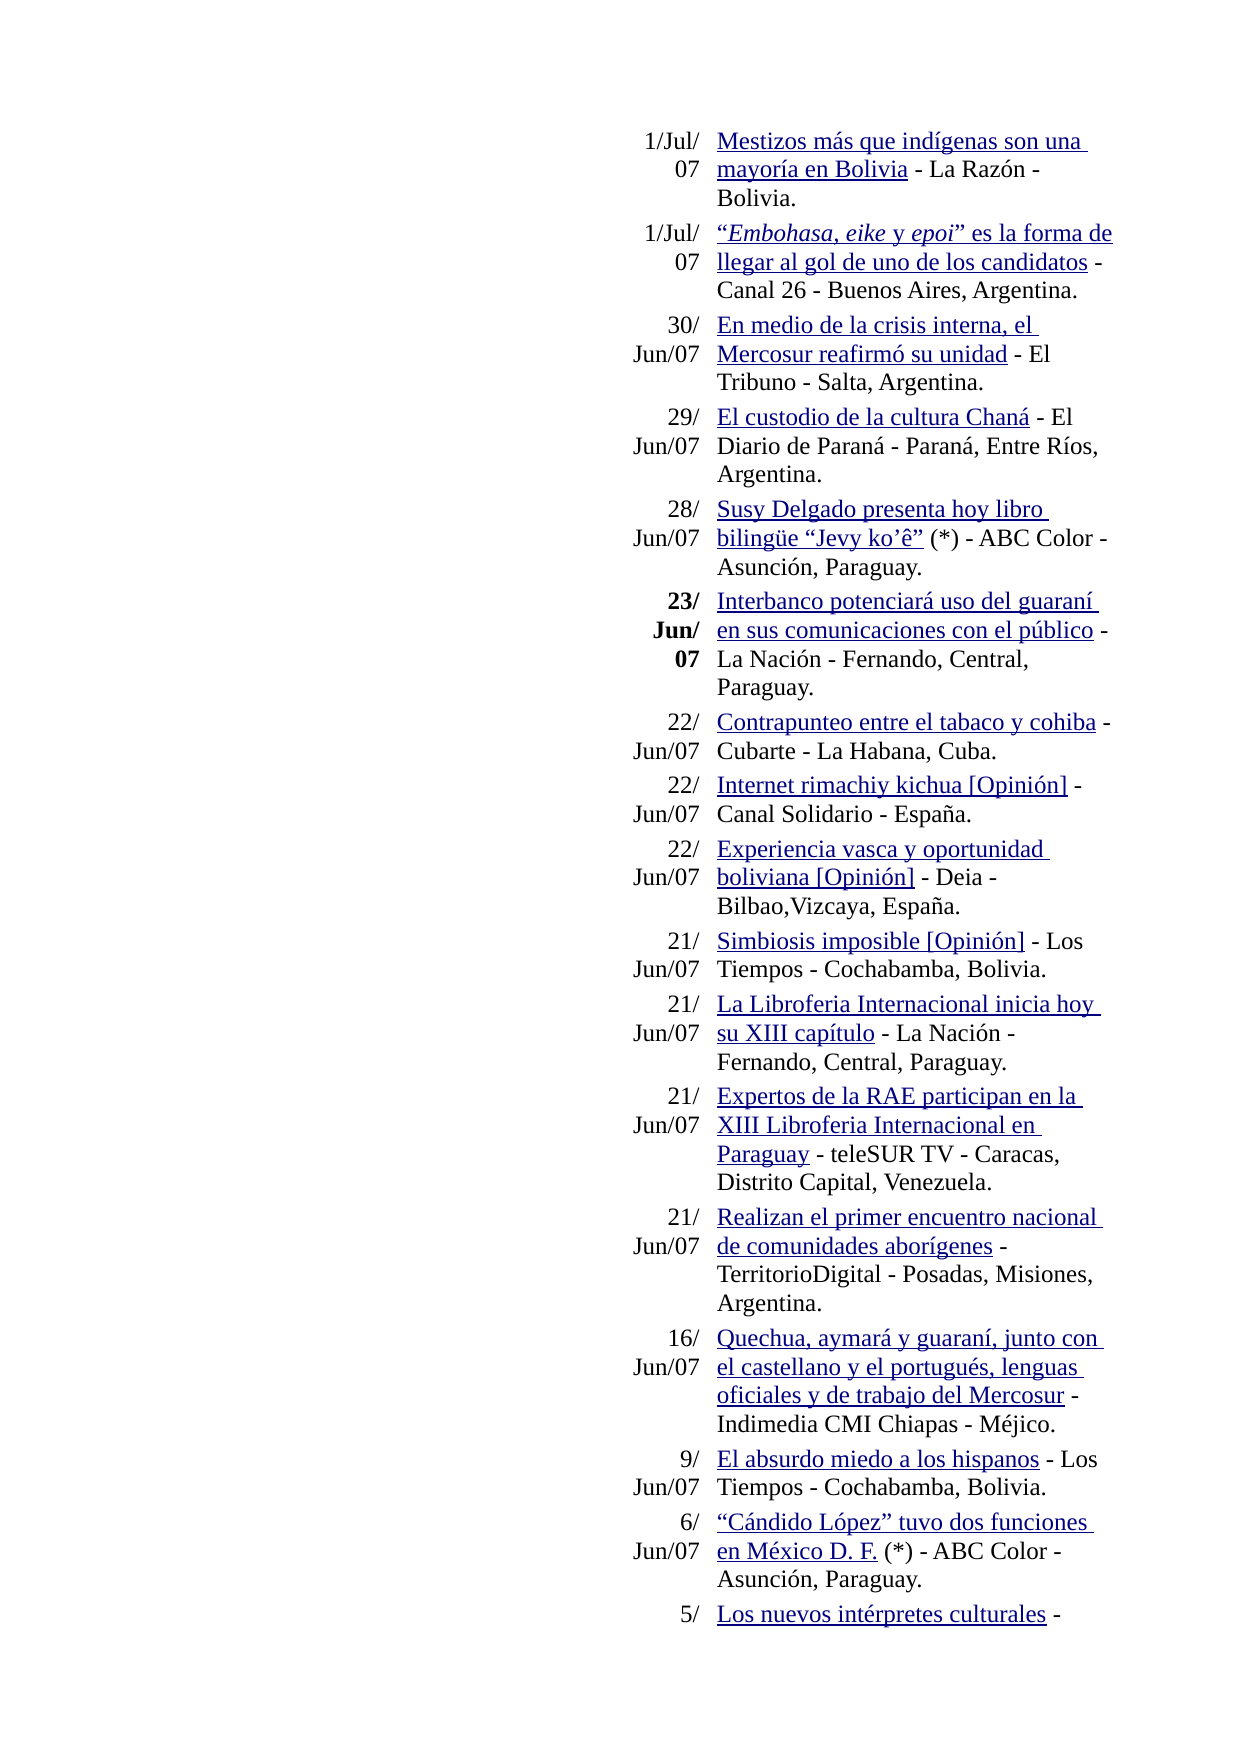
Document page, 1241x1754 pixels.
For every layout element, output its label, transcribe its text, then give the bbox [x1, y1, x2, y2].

table_cell 1/Jul/07 [625, 123, 702, 215]
table_cell [702, 986, 714, 1078]
table_cell [702, 399, 714, 491]
table_cell 6/Jun/07 [625, 1504, 702, 1596]
table_cell Susy Delgado presenta hoy libro bilingüe “Jevy ko’ê” (*) - ABC Color - Asunción, Paraguay. [714, 491, 1117, 583]
table_cell [620, 118, 1122, 1635]
table_cell 1/Jul/07 [625, 215, 702, 307]
table_cell 21/Jun/07 [625, 923, 702, 986]
table_cell El absurdo miedo a los hispanos - Los Tiempos - Cochabamba, Bolivia. [714, 1441, 1117, 1504]
table_cell [702, 1320, 714, 1441]
table_cell El custodio de la cultura Chaná - El Diario de Paraná - Paraná, Entre Ríos, Argentina. [714, 399, 1117, 491]
table_cell 21/Jun/07 [625, 1078, 702, 1199]
table_cell “Embohasa, eike y epoi” es la forma de llegar al gol de uno de los candidatos - Canal 26 - Buenos Aires, Argentina. [714, 215, 1117, 307]
table_cell [702, 307, 714, 399]
table_cell 30/Jun/07 [625, 307, 702, 399]
table_cell La Libroferia Internacional inicia hoy su XIII capítulo - La Nación - Fernando, Central, Paraguay. [714, 986, 1117, 1078]
table_cell 22/Jun/07 [625, 704, 702, 767]
table_cell 9/Jun/07 [625, 1441, 702, 1504]
table_cell 21/Jun/07 [625, 986, 702, 1078]
table_cell [702, 491, 714, 583]
table_cell 21/Jun/07 [625, 1199, 702, 1320]
table_cell [702, 1199, 714, 1320]
table_cell 22/Jun/07 [625, 831, 702, 923]
table_cell [702, 1596, 714, 1631]
table_cell Experiencia vasca y oportunidad boliviana [Opinión] - Deia - Bilbao,Vizcaya, España. [714, 831, 1117, 923]
table_cell Mestizos más que indígenas son una mayoría en Bolivia - La Razón - Bolivia. [714, 123, 1117, 215]
table_cell Expertos de la RAE participan en la XIII Libroferia Internacional en Paraguay - teleSUR TV - Caracas, Distrito Capital, Venezuela. [714, 1078, 1117, 1199]
table_cell 28/Jun/07 [625, 491, 702, 583]
table_cell [118, 118, 620, 1635]
table_cell [702, 1504, 714, 1596]
table_cell [702, 768, 714, 831]
table_cell [702, 1441, 714, 1504]
table_cell [702, 923, 714, 986]
table_cell [702, 583, 714, 704]
table_cell [702, 1078, 714, 1199]
table_cell Quechua, aymará y guaraní, junto con el castellano y el portugués, lenguas oficiales y de trabajo del Mercosur - Indimedia CMI Chiapas - Méjico. [714, 1320, 1117, 1441]
table_cell Realizan el primer encuentro nacional de comunidades aborígenes - TerritorioDigital - Posadas, Misiones, Argentina. [714, 1199, 1117, 1320]
table_cell Contrapunteo entre el tabaco y cohiba - Cubarte - La Habana, Cuba. [714, 704, 1117, 767]
table_cell Internet rimachiy kichua [Opinión] - Canal Solidario - España. [714, 768, 1117, 831]
table_cell Interbanco potenciará uso del guaraní en sus comunicaciones con el público - La Nación - Fernando, Central, Paraguay. [714, 583, 1117, 704]
table_cell 22/Jun/07 [625, 768, 702, 831]
table_cell Los nuevos intérpretes culturales [714, 1596, 1117, 1631]
table_cell 23/Jun/07 [625, 583, 702, 704]
table_cell [702, 215, 714, 307]
table_cell Simbiosis imposible [Opinión] - Los Tiempos - Cochabamba, Bolivia. [714, 923, 1117, 986]
table_cell En medio de la crisis interna, el Mercosur reafirmó su unidad - El Tribuno - Salta, Argentina. [714, 307, 1117, 399]
table_cell [702, 704, 714, 767]
table_cell 5/ [625, 1596, 702, 1631]
table_cell 16/Jun/07 [625, 1320, 702, 1441]
table_cell 29/Jun/07 [625, 399, 702, 491]
table_cell “Cándido López” tuvo dos funciones en México D. F. (*) - ABC Color - Asunción, Paraguay. [714, 1504, 1117, 1596]
table_cell [702, 123, 714, 215]
table_cell [702, 831, 714, 923]
